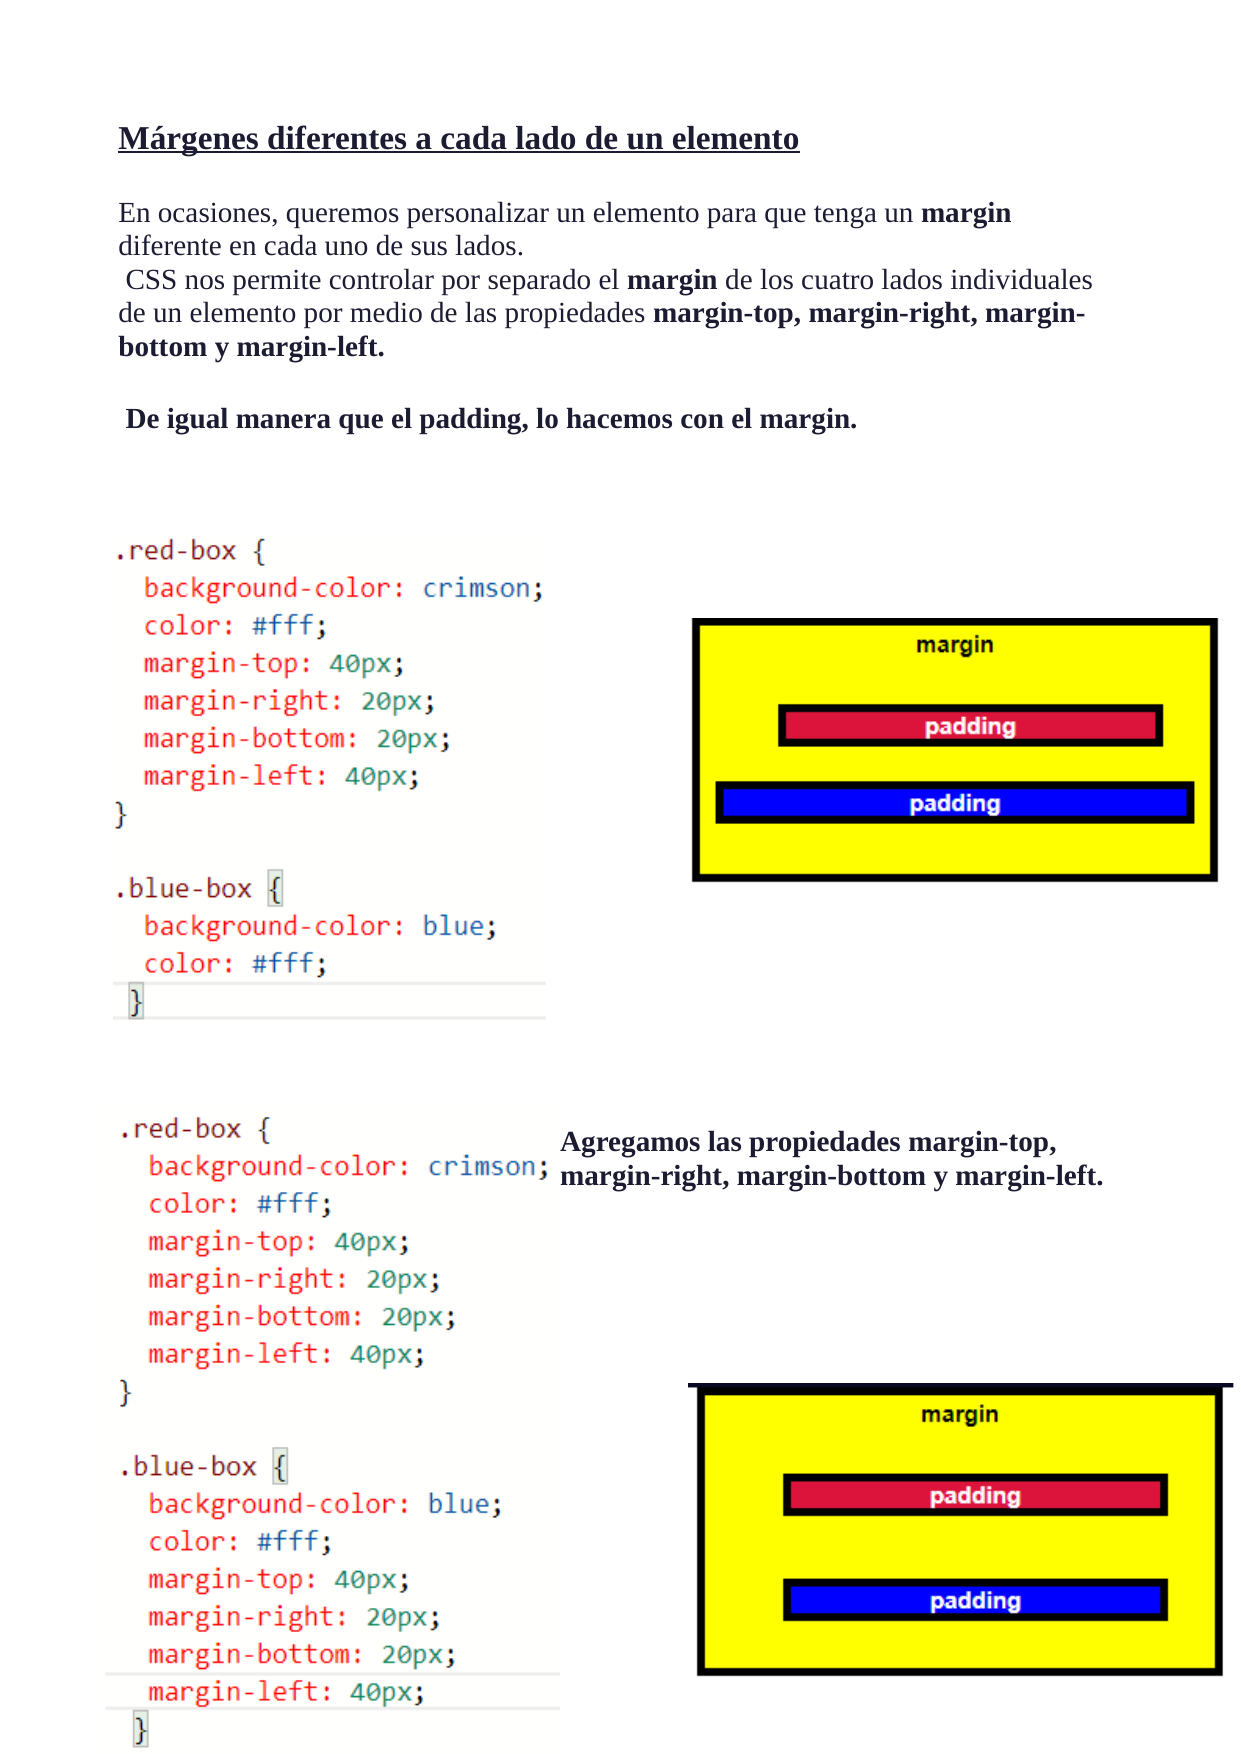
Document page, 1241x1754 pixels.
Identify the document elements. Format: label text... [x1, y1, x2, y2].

text Márgenes diferentes a cada lado de un elemento [118, 118, 1122, 156]
picture [105, 1105, 561, 1754]
picture [688, 1383, 1234, 1684]
text En ocasiones, queremos personalizar un elemento para que tenga un margin diferente en cada uno de sus lados. [118, 195, 1122, 262]
text De igual manera que el padding, lo hacemos con el margin. [118, 401, 1122, 434]
picture [683, 618, 1226, 890]
text CSS nos permite controlar por separado el margin de los cuatro lados individuales de un elemento por medio de las propiedades margin-top, margin-right, margin-bottom y margin-left. [118, 262, 1122, 362]
picture [113, 533, 546, 1026]
text Agregamos las propiedades margin-top, margin-right, margin-bottom y margin-left. [561, 1124, 1122, 1191]
